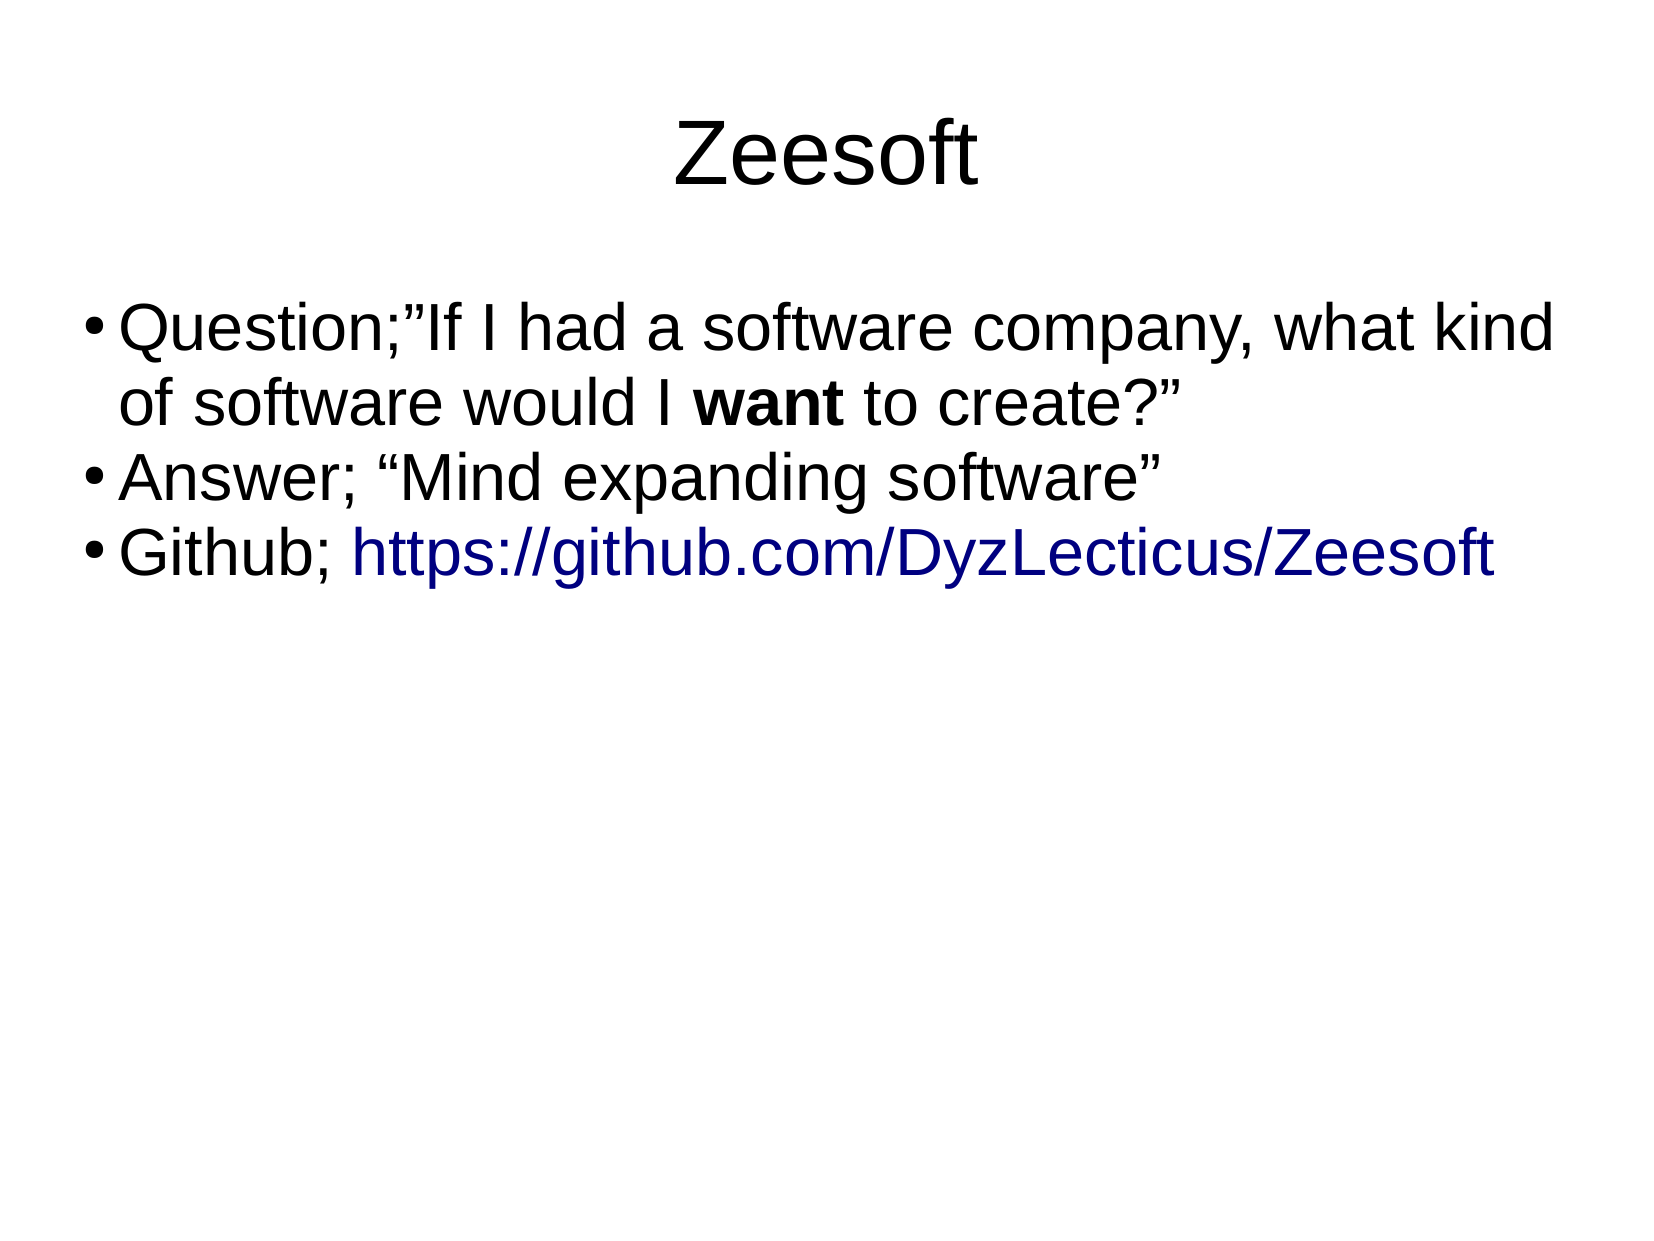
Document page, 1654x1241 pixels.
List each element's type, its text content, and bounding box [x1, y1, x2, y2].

title Zeesoft [82, 49, 1571, 257]
subtitle Question;”If I had a software company, what kind of software would I want to create?” Answer; “Mind expanding software” Github; https://github.com/DyzLecticus/Zeesoft [82, 290, 1571, 1109]
